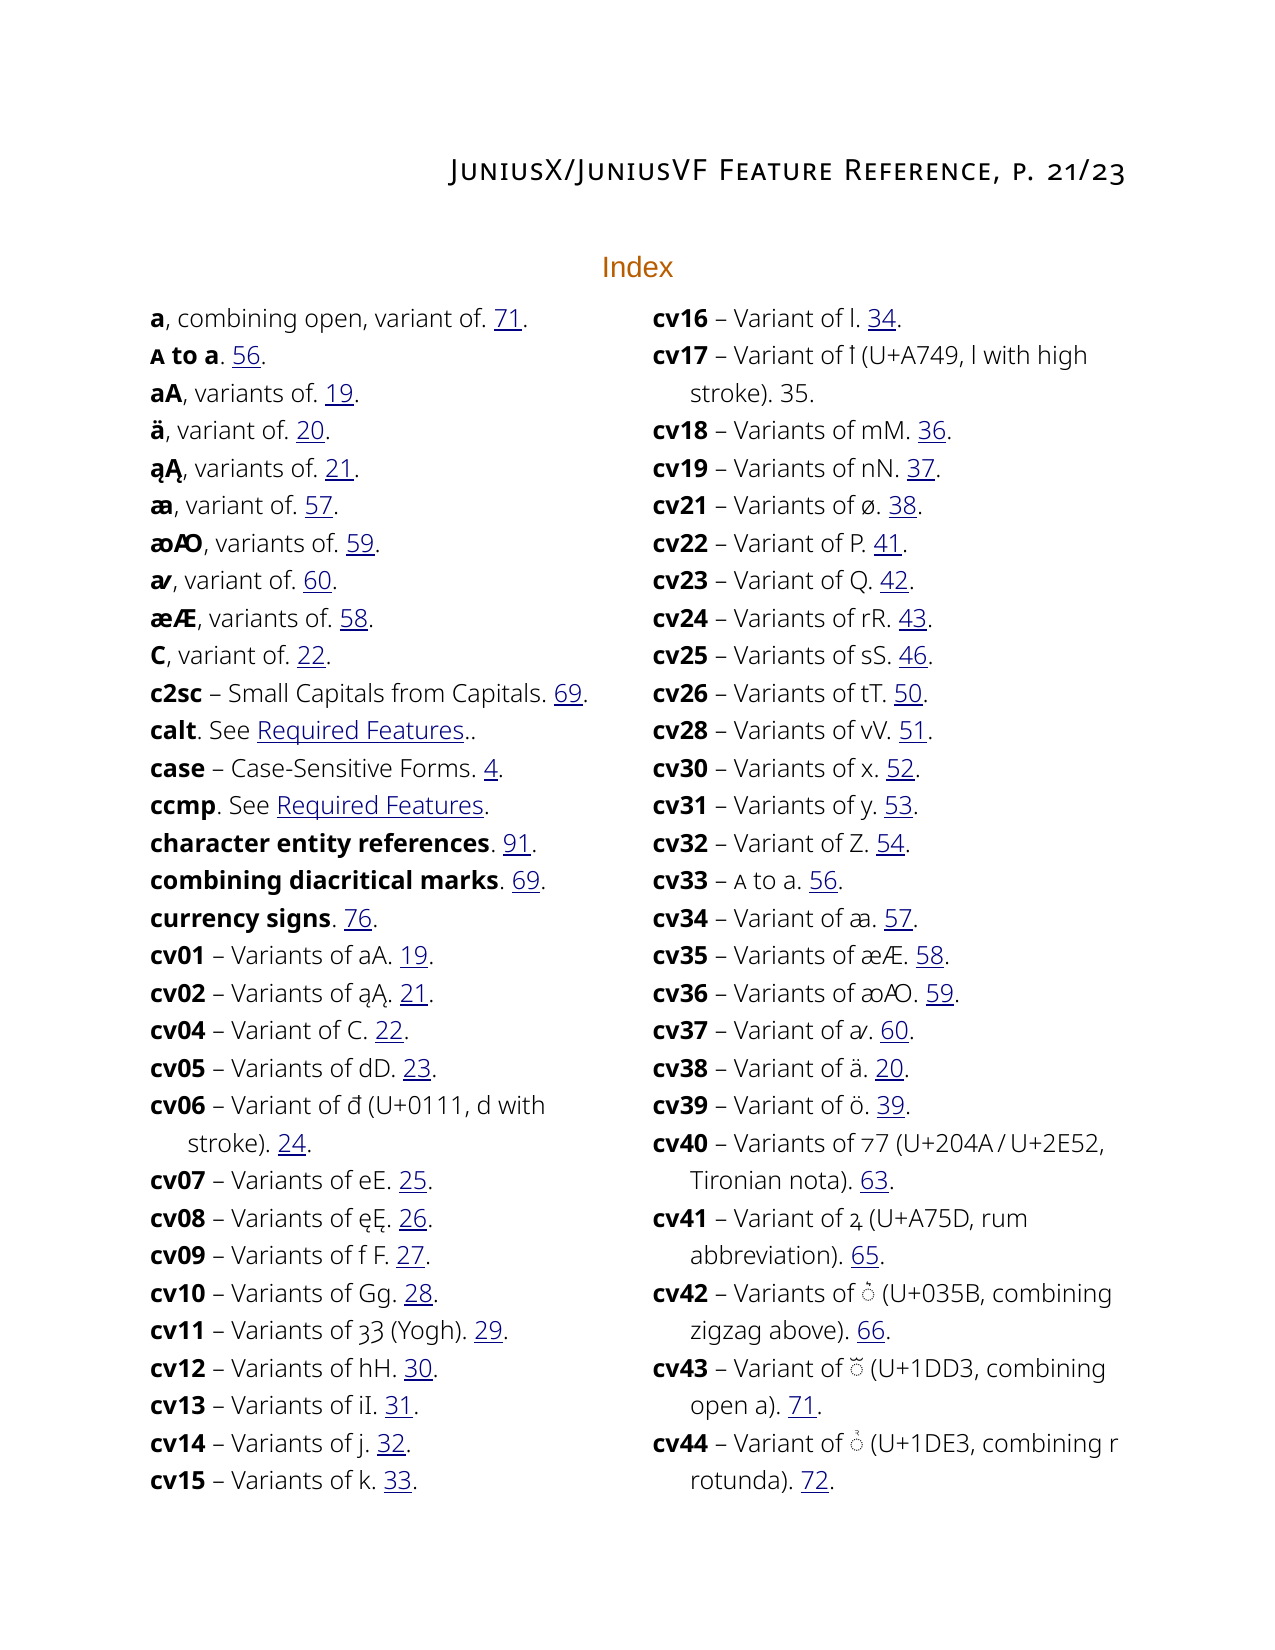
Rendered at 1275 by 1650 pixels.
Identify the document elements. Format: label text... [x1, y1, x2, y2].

text a to a. 56. [150, 334, 622, 372]
text currency signs. 76. [150, 897, 622, 934]
text case – Case-Sensitive Forms. 4. [150, 747, 622, 784]
text cv31 – Variants of y. 53. [652, 784, 1125, 822]
subtitle Index [150, 247, 1125, 285]
text cv28 – Variants of vV. 51. [652, 709, 1125, 747]
text c2sc – Small Capitals from Capitals. 69. [150, 672, 622, 709]
text cv12 – Variants of hH. 30. [150, 1347, 622, 1384]
text cv09 – Variants of f F. 27. [150, 1234, 622, 1272]
text cv06 – Variant of đ (U+0111, d with stroke). 24. [150, 1084, 622, 1159]
text a, combining open, variant of. 71. [150, 297, 622, 334]
text cv40 – Variants of ⁊⹒ (U+204A / U+2E52, Tironian nota). 63. [652, 1122, 1125, 1197]
text cv10 – Variants of Gg. 28. [150, 1272, 622, 1309]
text cv08 – Variants of ęĘ. 26. [150, 1197, 622, 1234]
text æÆ, variants of. 58. [150, 597, 622, 634]
text cv23 – Variant of Q. 42. [652, 559, 1125, 597]
text cv05 – Variants of dD. 23. [150, 1047, 622, 1084]
text cv14 – Variants of j. 32. [150, 1422, 622, 1459]
text ꜳ, variant of. 57. [150, 484, 622, 522]
text cv33 – a to a. 56. [652, 859, 1125, 897]
text ccmp. See Required Features. [150, 784, 622, 822]
text character entity references. 91. [150, 822, 622, 859]
text cv02 – Variants of ąĄ. 21. [150, 972, 622, 1009]
text cv22 – Variant of P. 41. [652, 522, 1125, 559]
text cv34 – Variant of ꜳ. 57. [652, 897, 1125, 934]
text cv07 – Variants of eE. 25. [150, 1159, 622, 1197]
text ąĄ, variants of. 21. [150, 447, 622, 484]
text cv21 – Variants of ø. 38. [652, 484, 1125, 522]
text cv01 – Variants of aA. 19. [150, 934, 622, 972]
text C, variant of. 22. [150, 634, 622, 672]
text cv36 – Variants of ꜵꜴ. 59. [652, 972, 1125, 1009]
text cv19 – Variants of nN. 37. [652, 447, 1125, 484]
text cv15 – Variants of k. 33. [150, 1459, 622, 1497]
text cv43 – Variant of ◌ᷓ (U+1DD3, combining open a). 71. [652, 1347, 1125, 1422]
text cv32 – Variant of Z. 54. [652, 822, 1125, 859]
text aA, variants of. 19. [150, 372, 622, 409]
text cv17 – Variant of ꝉ (U+A749, l with high stroke). 35. [652, 334, 1125, 409]
text cv35 – Variants of æÆ. 58. [652, 934, 1125, 972]
text calt. See Required Features.. [150, 709, 622, 747]
text ꜹ, variant of. 60. [150, 559, 622, 597]
text cv13 – Variants of iI. 31. [150, 1384, 622, 1422]
text cv42 – Variants of ◌͛ (U+035B, combining zigzag above). 66. [652, 1272, 1125, 1347]
text cv39 – Variant of ö. 39. [652, 1084, 1125, 1122]
text cv44 – Variant of ◌ᷣ (U+1DE3, combining r rotunda). 72. [652, 1422, 1125, 1497]
text cv04 – Variant of C. 22. [150, 1009, 622, 1047]
text cv16 – Variant of l. 34. [652, 297, 1125, 334]
text cv25 – Variants of sS. 46. [652, 634, 1125, 672]
text cv41 – Variant of ꝝ (U+A75D, rum abbreviation). 65. [652, 1197, 1125, 1272]
text cv11 – Variants of ȝȜ (Yogh). 29. [150, 1309, 622, 1347]
text cv30 – Variants of x. 52. [652, 747, 1125, 784]
text ä, variant of. 20. [150, 409, 622, 447]
text cv18 – Variants of mM. 36. [652, 409, 1125, 447]
text cv26 – Variants of tT. 50. [652, 672, 1125, 709]
text cv37 – Variant of ꜹ. 60. [652, 1009, 1125, 1047]
text cv24 – Variants of rR. 43. [652, 597, 1125, 634]
text cv38 – Variant of ä. 20. [652, 1047, 1125, 1084]
text ꜵꜴ, variants of. 59. [150, 522, 622, 559]
text combining diacritical marks. 69. [150, 859, 622, 897]
